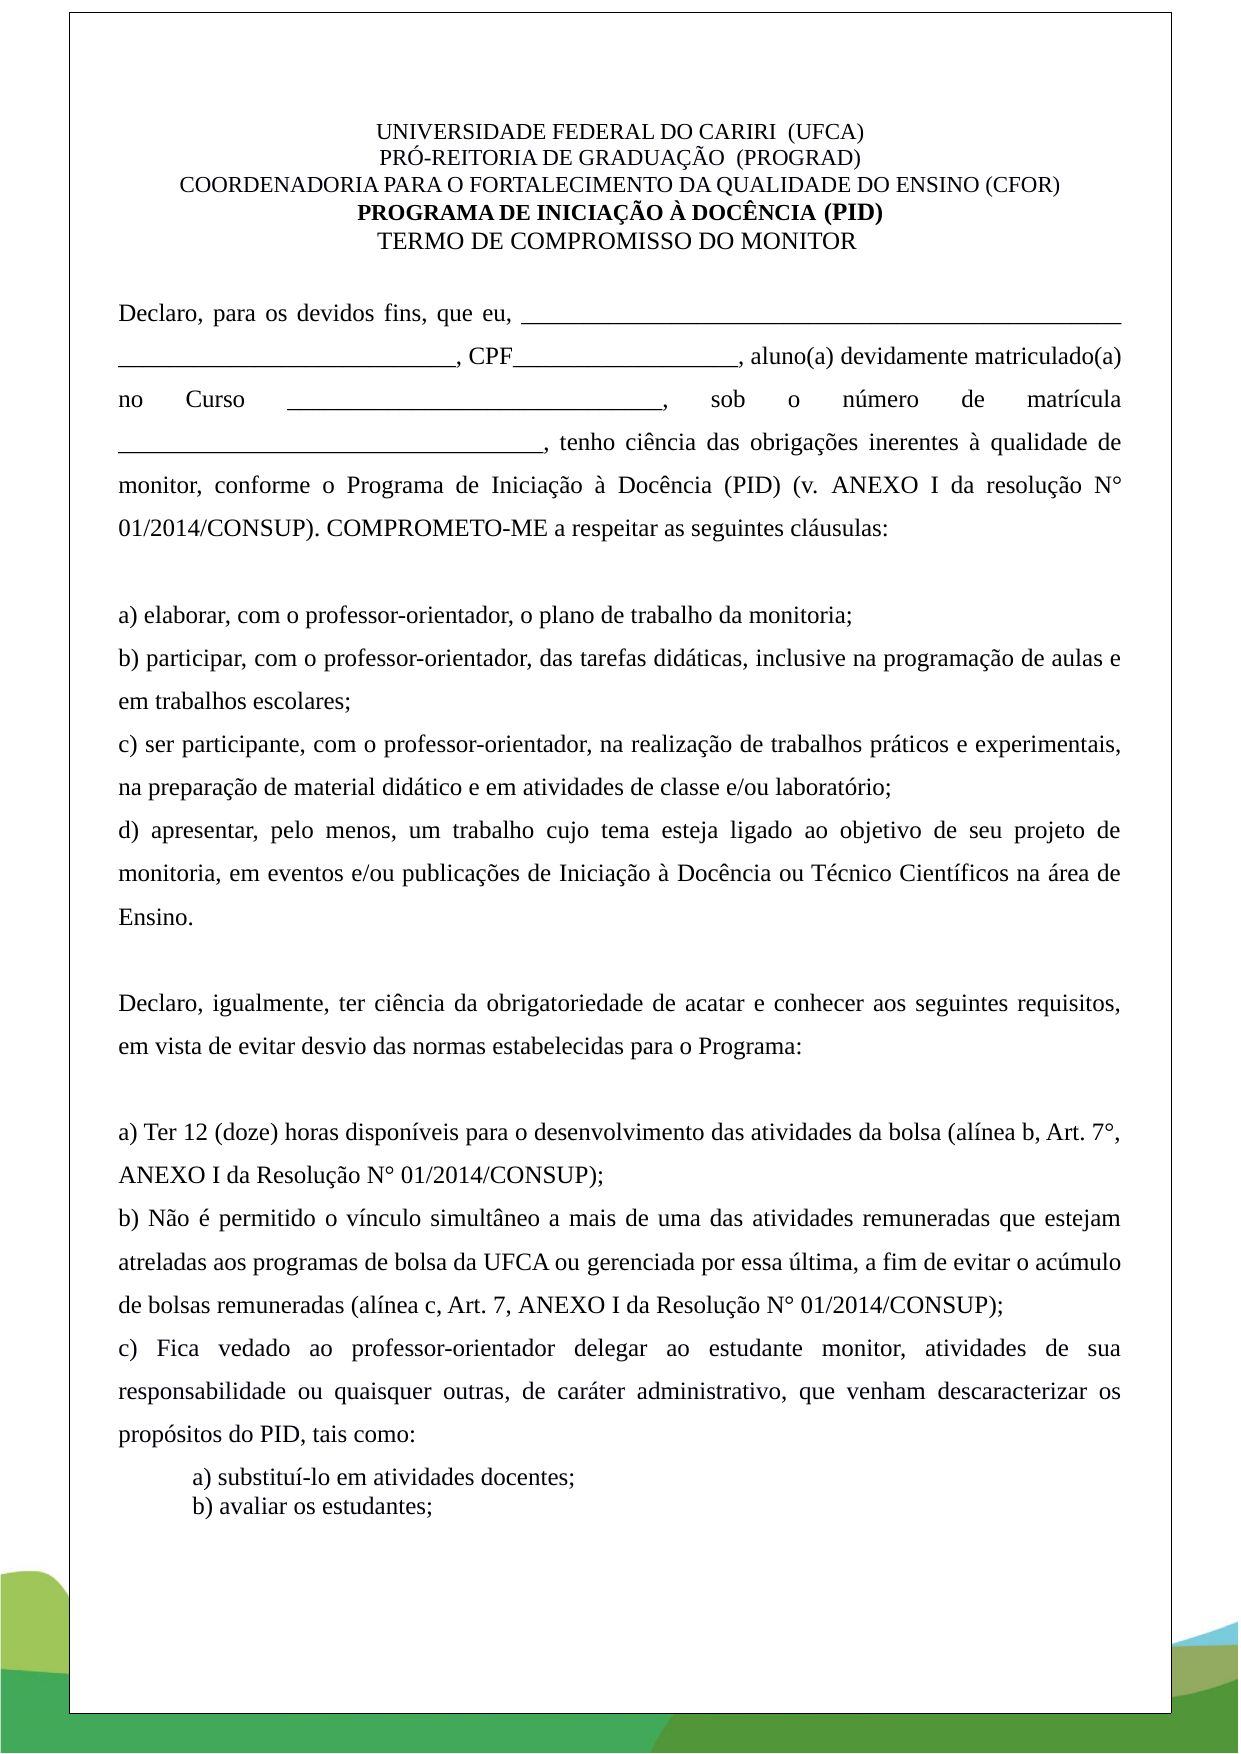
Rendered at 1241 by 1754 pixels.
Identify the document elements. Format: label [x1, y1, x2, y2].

picture [0, 1561, 1238, 1753]
